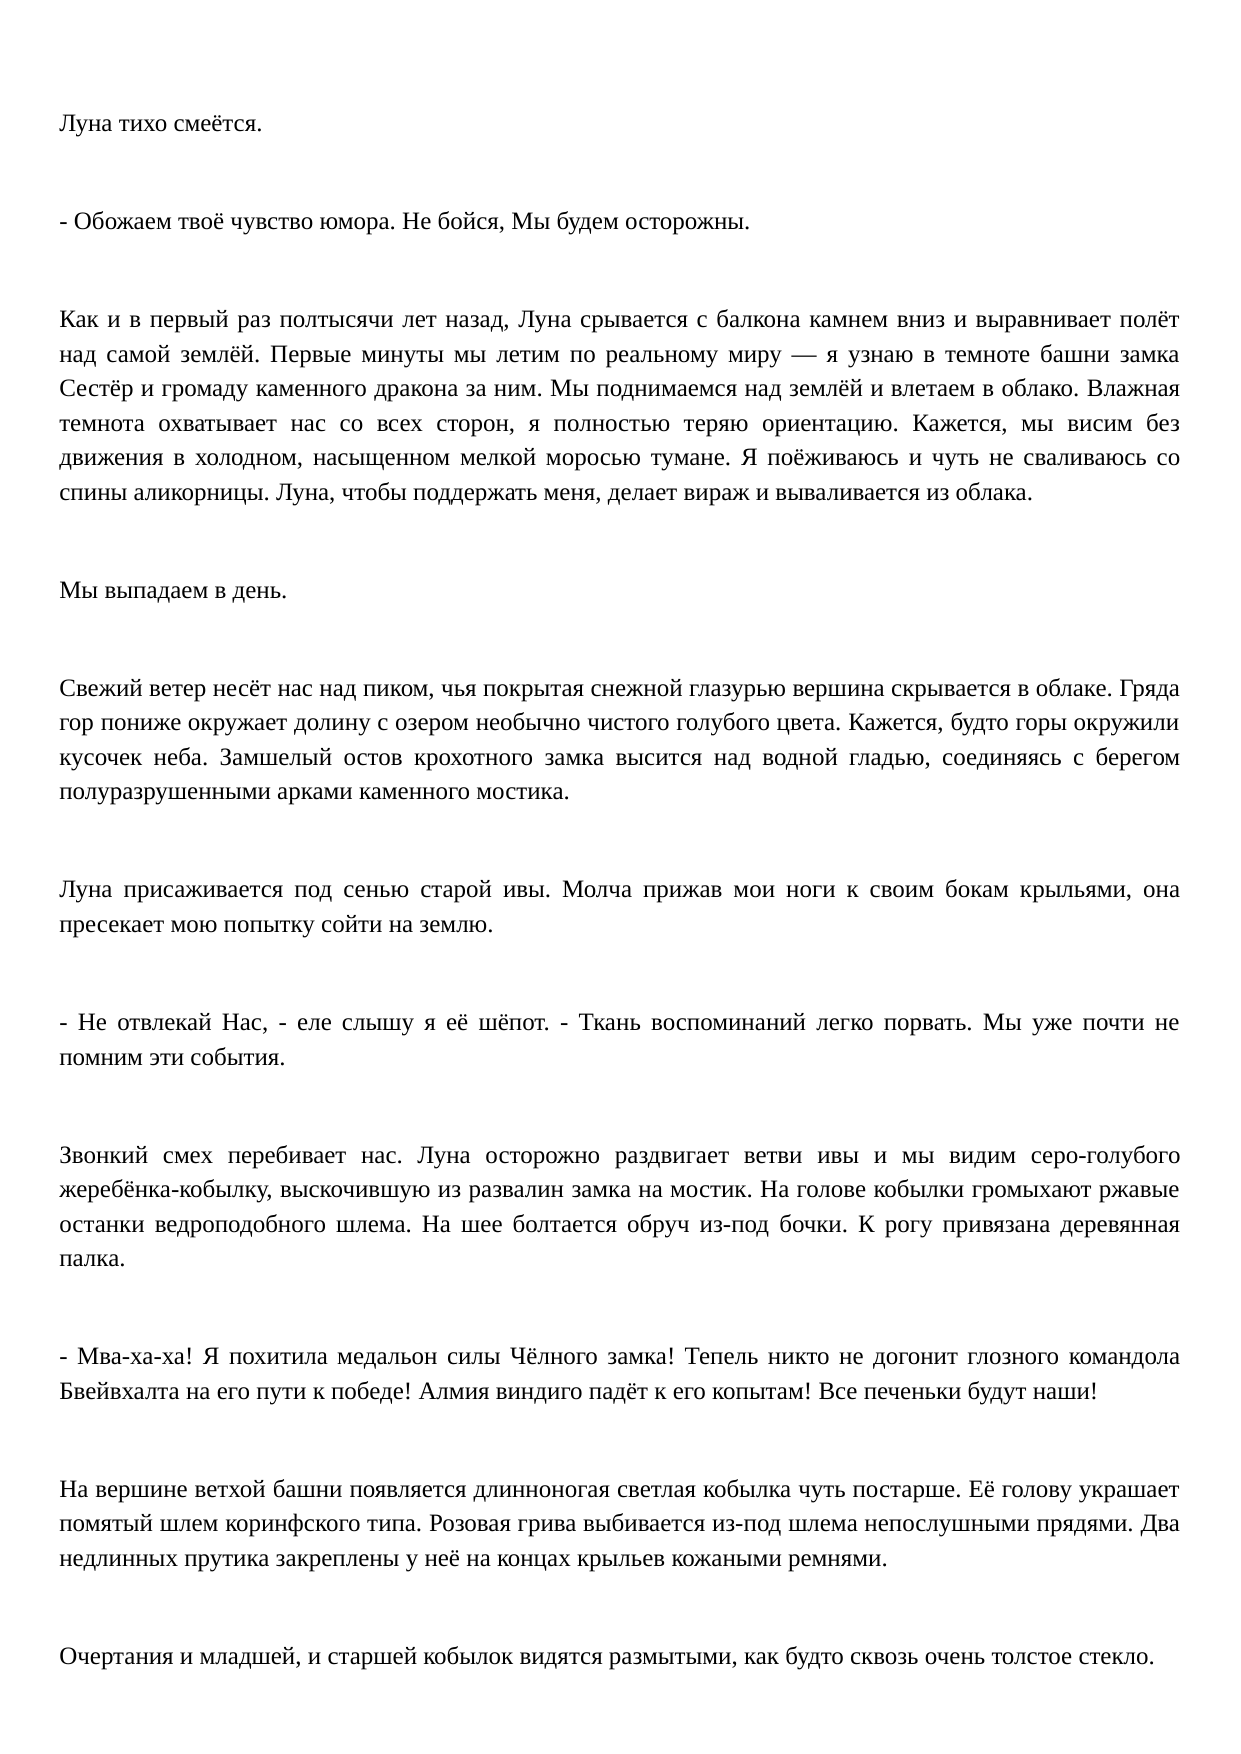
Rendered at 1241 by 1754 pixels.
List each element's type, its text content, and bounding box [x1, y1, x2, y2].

text Свежий ветер несёт нас над пиком, чья покрытая снежной глазурью вершина скрывается в облаке. Гряда гор пониже окружает долину с озером необычно чистого голубого цвета. Кажется, будто горы окружили кусочек неба. Замшелый остов крохотного замка высится над водной гладью, соединяясь с берегом полуразрушенными арками каменного мостика. [59, 673, 1181, 805]
text Как и в первый раз полтысячи лет назад, Луна срывается с балкона камнем вниз и выравнивает полёт над самой землёй. Первые минуты мы летим по реальному миру — я узнаю в темноте башни замка Сестёр и громаду каменного дракона за ним. Мы поднимаемся над землёй и влетаем в облако. Влажная темнота охватывает нас со всех сторон, я полностью теряю ориентацию. Кажется, мы висим без движения в холодном, насыщенном мелкой моросью тумане. Я поёживаюсь и чуть не сваливаюсь со спины аликорницы. Луна, чтобы поддержать меня, делает вираж и вываливается из облака. [59, 304, 1181, 506]
text Очертания и младшей, и старшей кобылок видятся размытыми, как будто сквозь очень толстое стекло. [59, 1641, 1181, 1670]
text - Не отвлекай Нас, - еле слышу я её шёпот. - Ткань воспоминаний легко порвать. Мы уже почти не помним эти события. [59, 1007, 1181, 1070]
text На вершине ветхой башни появляется длинноногая светлая кобылка чуть постарше. Её голову украшает помятый шлем коринфского типа. Розовая грива выбивается из-под шлема непослушными прядями. Два недлинных прутика закреплены у неё на концах крыльев кожаными ремнями. [59, 1474, 1181, 1572]
text - Обожаем твоё чувство юмора. Не бойся, Мы будем осторожны. [59, 206, 1181, 235]
text Звонкий смех перебивает нас. Луна осторожно раздвигает ветви ивы и мы видим серо-голубого жеребёнка-кобылку, выскочившую из развалин замка на мостик. На голове кобылки громыхают ржавые останки ведроподобного шлема. На шее болтается обруч из-под бочки. К рогу привязана деревянная палка. [59, 1140, 1181, 1272]
text Луна присаживается под сенью старой ивы. Молча прижав мои ноги к своим бокам крыльями, она пресекает мою попытку сойти на землю. [59, 874, 1181, 938]
text Мы выпадаем в день. [59, 575, 1181, 604]
text Луна тихо смеётся. [59, 108, 1181, 137]
text - Мва-ха-ха! Я похитила медальон силы Чёлного замка! Тепель никто не догонит глозного командола Бвейвхалта на его пути к победе! Алмия виндиго падёт к его копытам! Все печеньки будут наши! [59, 1341, 1181, 1404]
